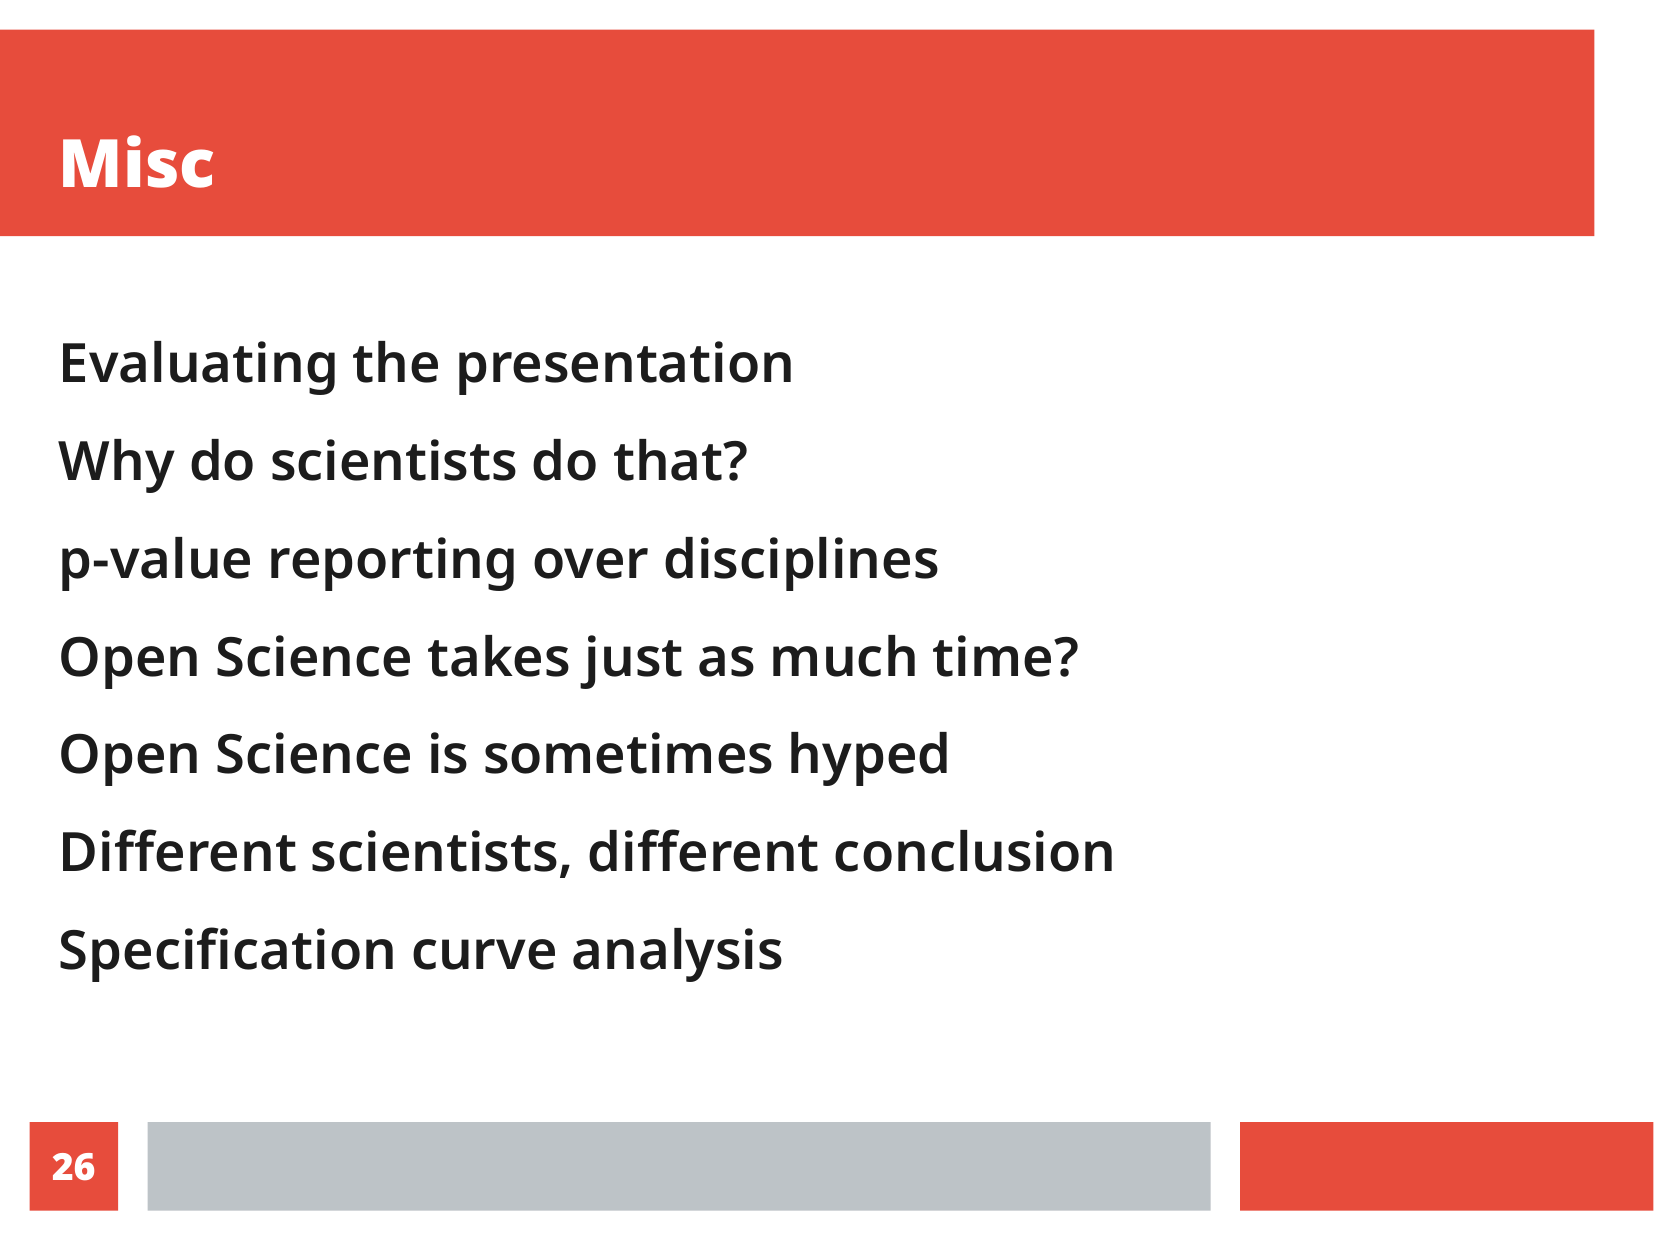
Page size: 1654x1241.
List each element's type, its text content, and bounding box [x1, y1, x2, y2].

list Evaluating the presentation Why do scientists do that? p-value reporting over disciplines Open Science takes just as much time? Open Science is sometimes hyped Different scientists, different conclusion Specification curve analysis [59, 324, 1565, 1093]
title Misc [59, 59, 1595, 207]
